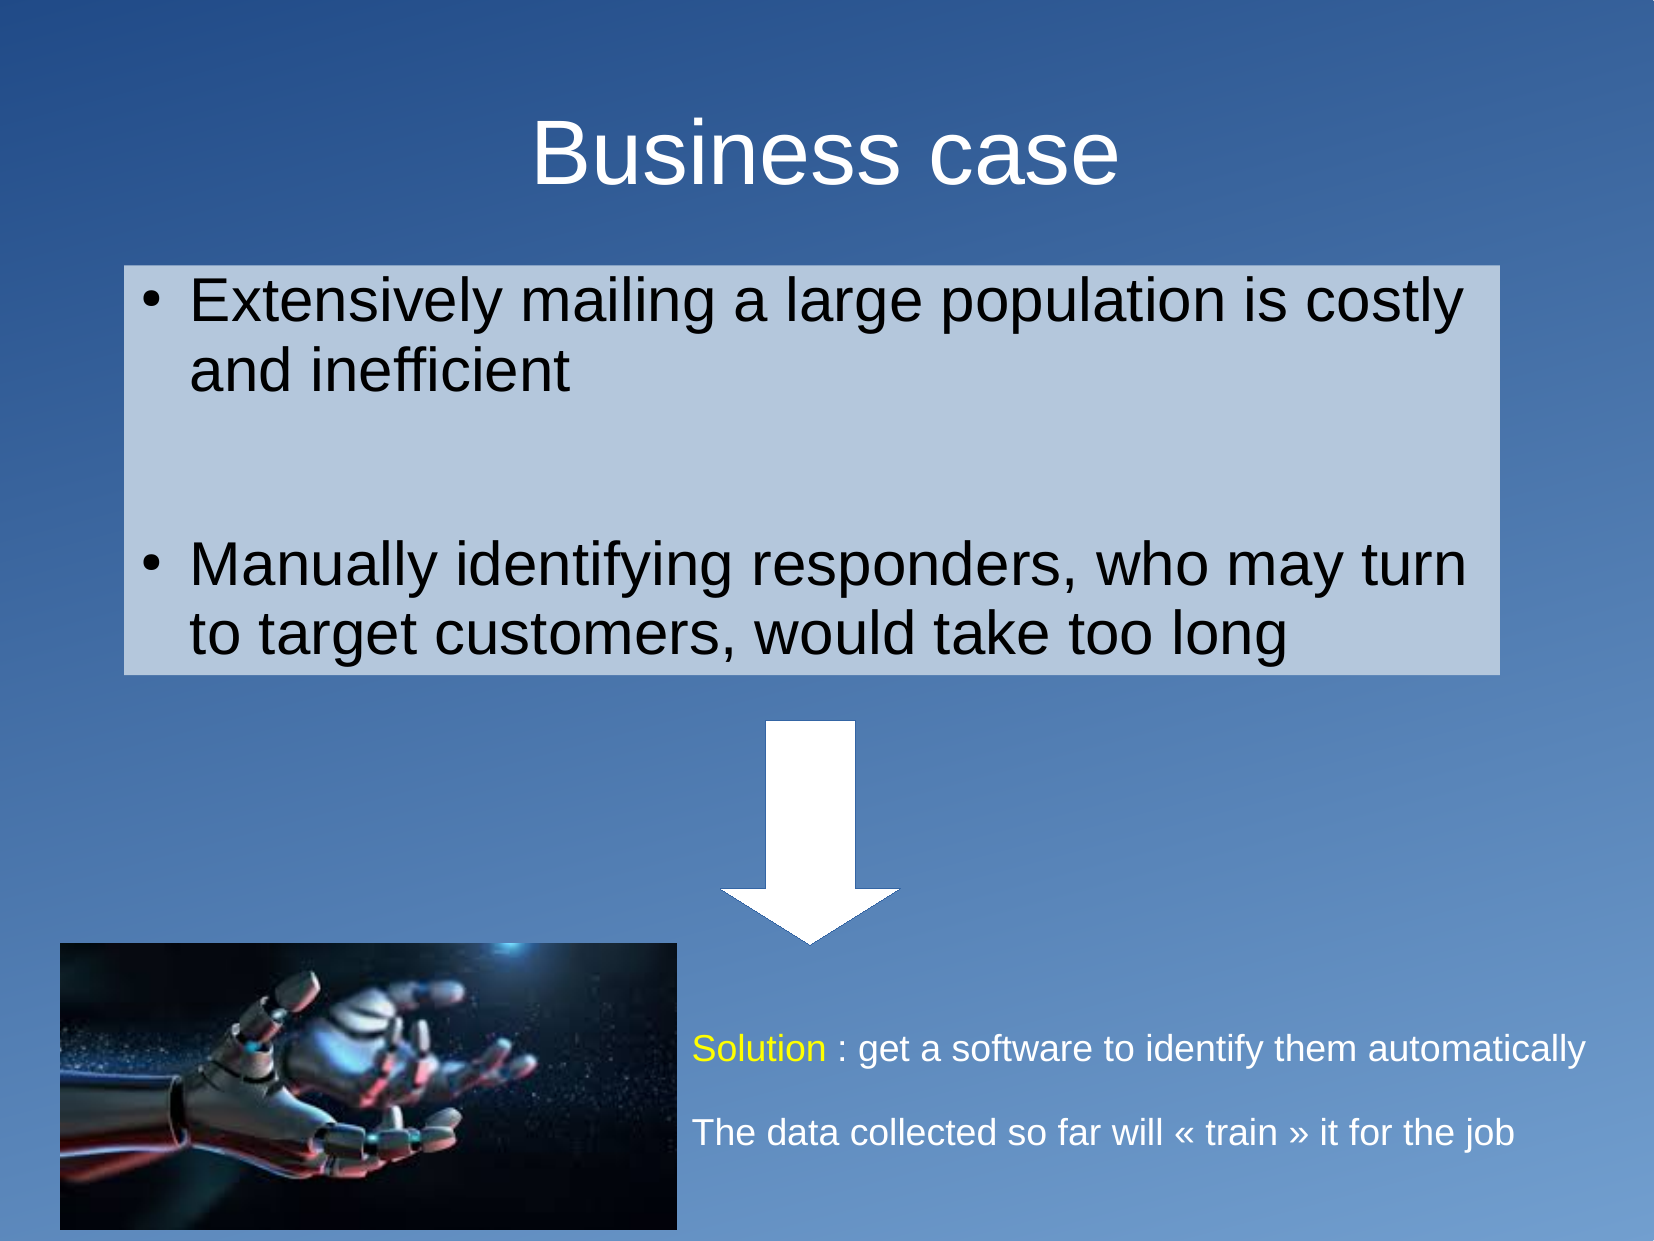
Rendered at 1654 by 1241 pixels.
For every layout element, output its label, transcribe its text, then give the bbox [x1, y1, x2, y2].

text_box Solution : get a software to identify them automatically The data collected so far will « train » it for the job [676, 1020, 1636, 1161]
title Business case [82, 49, 1571, 257]
text_box [720, 720, 901, 946]
picture [60, 943, 677, 1231]
list Extensively mailing a large population is costly and inefficient Manually identifying responders, who may turn to target customers, would take too long [124, 265, 1500, 676]
